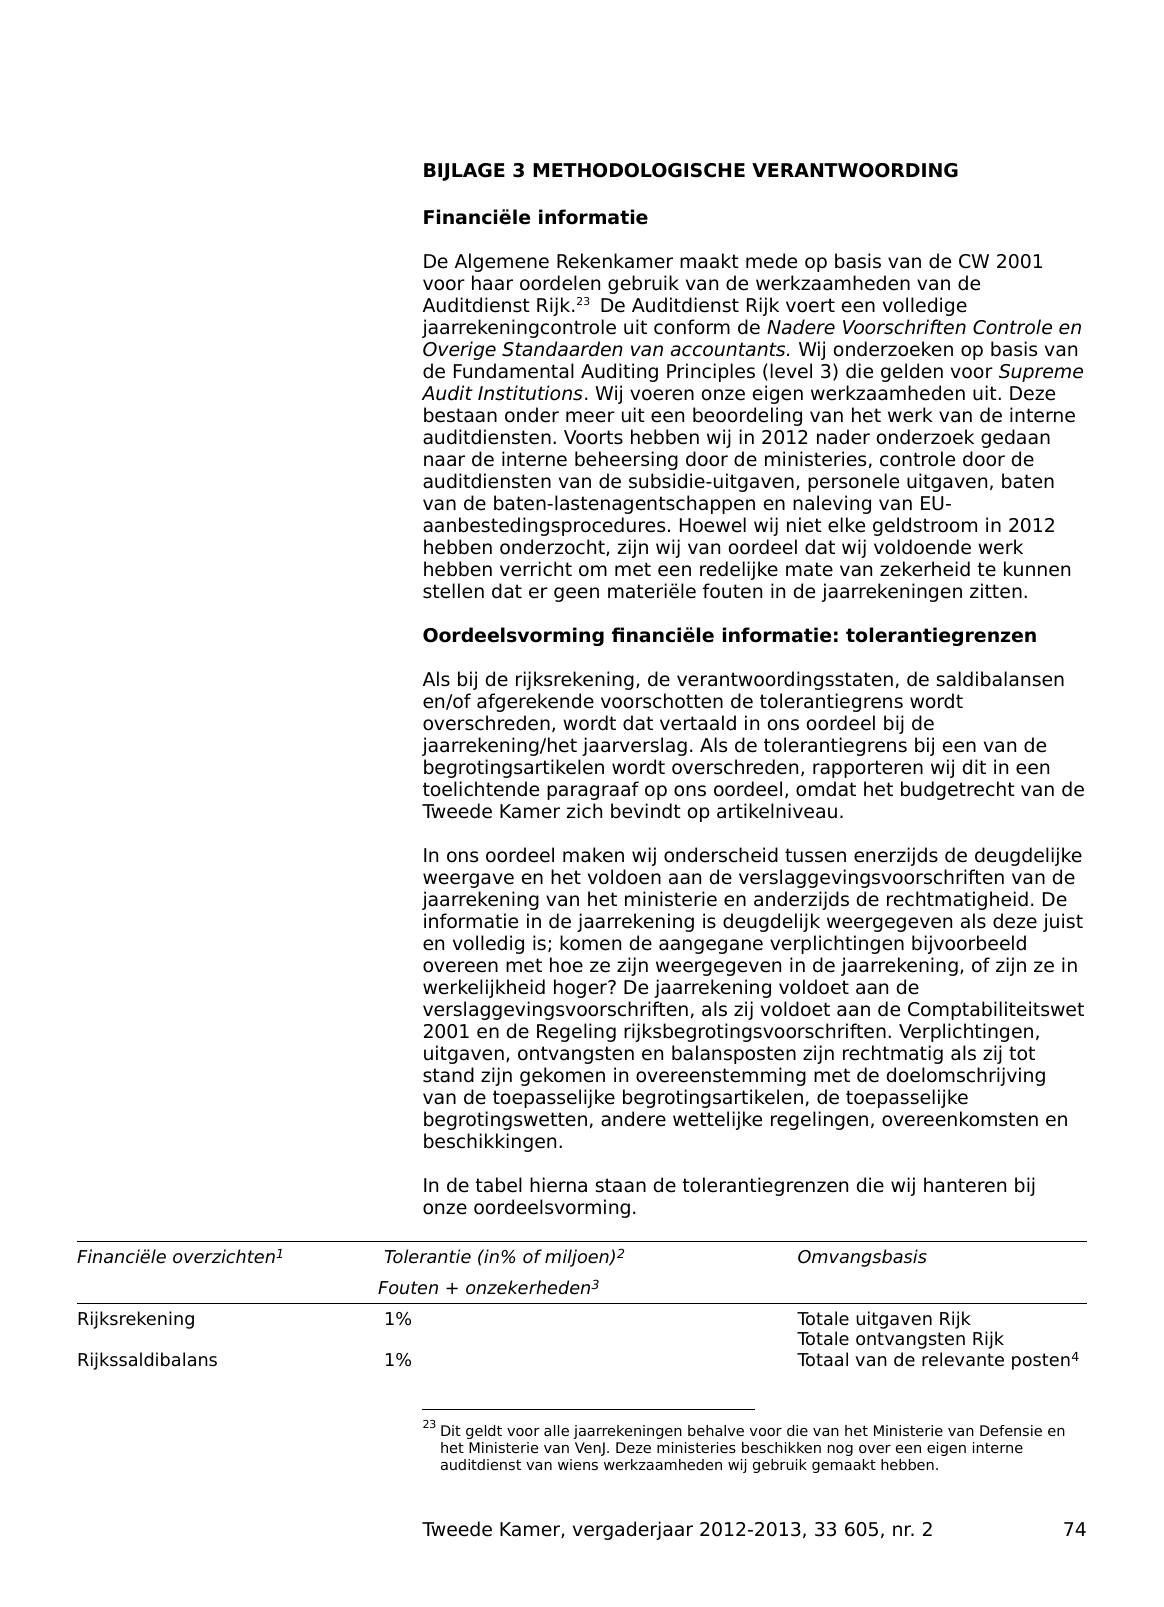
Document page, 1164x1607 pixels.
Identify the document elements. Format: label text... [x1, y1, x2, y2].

subtitle BIJLAGE 3 METHODOLOGISCHE VERANTWOORDING [422, 160, 1087, 182]
table_cell Rijksrekening [77, 1304, 378, 1350]
subtitle Oordeelsvorming financiële informatie: tolerantiegrenzen [422, 625, 1087, 647]
text Dit geldt voor alle jaarrekeningen behalve voor die van het Ministerie van Defensie en het Ministerie van VenJ. Deze ministeries beschikken nog over een eigen interne auditdienst van wiens werkzaamheden wij gebruik gemaakt hebben. [422, 1418, 1087, 1474]
table_cell Totale uitgaven Rijk Totale ontvangsten Rijk [791, 1304, 1087, 1350]
table_cell 1% [378, 1304, 791, 1350]
table_header Tolerantie (in% of miljoen)2 [378, 1242, 791, 1272]
table_cell Rijkssaldibalans [77, 1350, 378, 1371]
table_header Omvangsbasis [791, 1242, 1087, 1303]
table_cell 1% [378, 1350, 791, 1371]
table_cell Totaal van de relevante posten4 [791, 1350, 1087, 1371]
table_cell Fouten + onzekerheden3 [378, 1272, 791, 1303]
subtitle Financiële informatie [422, 207, 1087, 229]
text De Algemene Rekenkamer maakt mede op basis van de CW 2001 voor haar oordelen gebruik van de werkzaamheden van de Auditdienst Rijk. De Auditdienst Rijk voert een volledige jaarrekeningcontrole uit conform de Nadere Voorschriften Controle en Overige Standaarden van accountants. Wij onderzoeken op basis van de Fundamental Auditing Principles (level 3) die gelden voor Supreme Audit Institutions. Wij voeren onze eigen werkzaamheden uit. Deze bestaan onder meer uit een beoordeling van het werk van de interne auditdiensten. Voorts hebben wij in 2012 nader onderzoek gedaan naar de interne beheersing door de ministeries, controle door de auditdiensten van de subsidie-uitgaven, personele uitgaven, baten van de baten-lastenagentschappen en naleving van EU-aanbestedingsprocedures. Hoewel wij niet elke geldstroom in 2012 hebben onderzocht, zijn wij van oordeel dat wij voldoende werk hebben verricht om met een redelijke mate van zekerheid te kunnen stellen dat er geen materiële fouten in de jaarrekeningen zitten. [422, 251, 1087, 603]
table_header Financiële overzichten1 [77, 1242, 378, 1303]
text Als bij de rijksrekening, de verantwoordingsstaten, de saldibalansen en/of afgerekende voorschotten de tolerantiegrens wordt overschreden, wordt dat vertaald in ons oordeel bij de jaarrekening/het jaarverslag. Als de tolerantiegrens bij een van de begrotingsartikelen wordt overschreden, rapporteren wij dit in een toelichtende paragraaf op ons oordeel, omdat het budgetrecht van de Tweede Kamer zich bevindt op artikelniveau. [422, 669, 1087, 823]
text In de tabel hierna staan de tolerantiegrenzen die wij hanteren bij onze oordeelsvorming. [422, 1175, 1087, 1219]
text In ons oordeel maken wij onderscheid tussen enerzijds de deugdelijke weergave en het voldoen aan de verslaggevingsvoorschriften van de jaarrekening van het ministerie en anderzijds de rechtmatigheid. De informatie in de jaarrekening is deugdelijk weergegeven als deze juist en volledig is; komen de aangegane verplichtingen bijvoorbeeld overeen met hoe ze zijn weergegeven in de jaarrekening, of zijn ze in werkelijkheid hoger? De jaarrekening voldoet aan de verslaggevingsvoorschriften, als zij voldoet aan de Comptabiliteitswet 2001 en de Regeling rijksbegrotingsvoorschriften. Verplichtingen, uitgaven, ontvangsten en balansposten zijn rechtmatig als zij tot stand zijn gekomen in overeenstemming met de doelomschrijving van de toepasselijke begrotingsartikelen, de toepasselijke begrotingswetten, andere wettelijke regelingen, overeenkomsten en beschikkingen. [422, 845, 1087, 1153]
